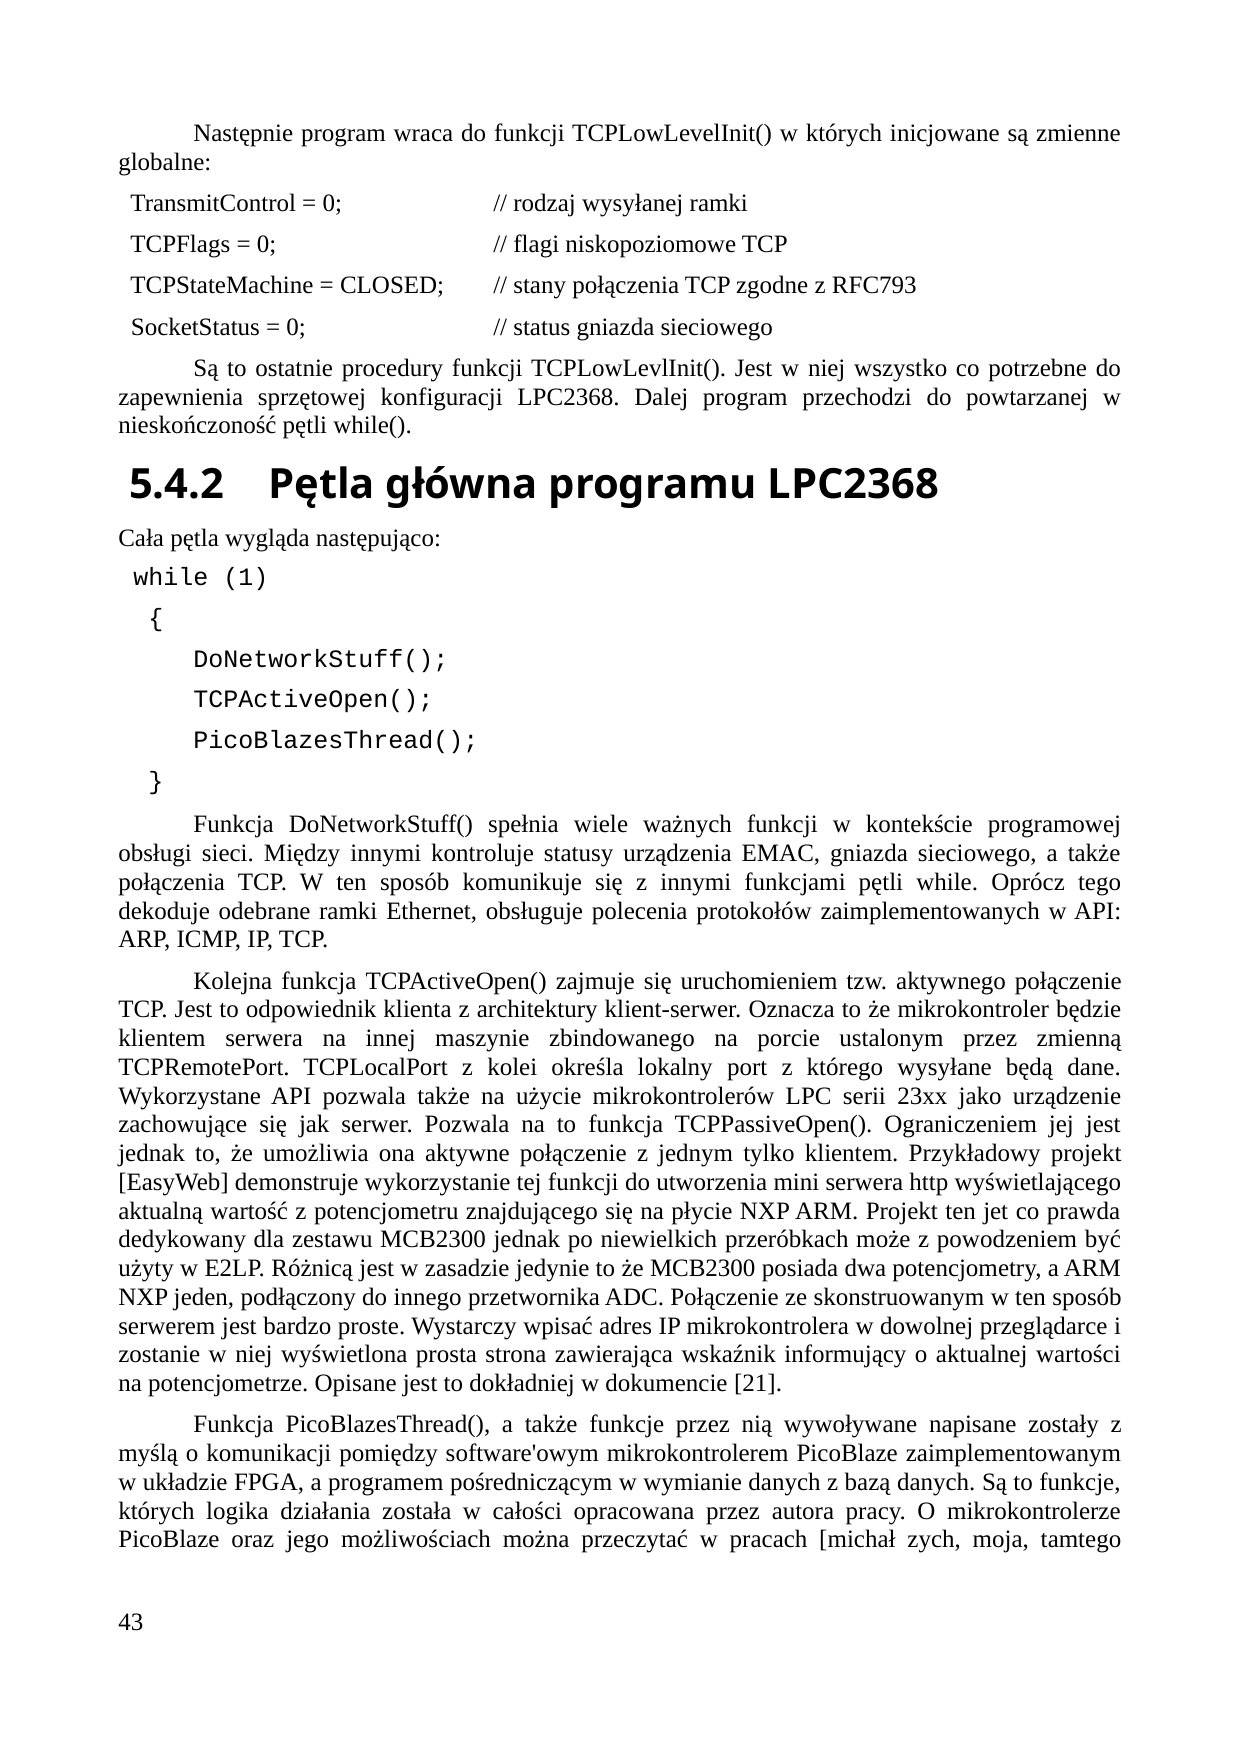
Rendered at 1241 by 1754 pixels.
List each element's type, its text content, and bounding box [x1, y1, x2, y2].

text TCPStateMachine = CLOSED; // stany połączenia TCP zgodne z RFC793 [118, 271, 1122, 299]
text Funkcja PicoBlazesThread(), a także funkcje przez nią wywoływane napisane zostały z myślą o komunikacji pomiędzy software'owym mikrokontrolerem PicoBlaze zaimplementowanym w układzie FPGA, a programem pośredniczącym w wymianie danych z bazą danych. Są to funkcje, których logika działania została w całości opracowana przez autora pracy. O mikrokontrolerze PicoBlaze oraz jego możliwościach można przeczytać w pracach [michał zych, moja, tamtego [118, 1409, 1122, 1553]
text DoNetworkStuff(); [118, 646, 1122, 674]
text TCPFlags = 0; // flagi niskopoziomowe TCP [118, 229, 1122, 258]
text Kolejna funkcja TCPActiveOpen() zajmuje się uruchomieniem tzw. aktywnego połączenie TCP. Jest to odpowiednik klienta z architektury klient-serwer. Oznacza to że mikrokontroler będzie klientem serwera na innej maszynie zbindowanego na porcie ustalonym przez zmienną TCPRemotePort. TCPLocalPort z kolei określa lokalny port z którego wysyłane będą dane. Wykorzystane API pozwala także na użycie mikrokontrolerów LPC serii 23xx jako urządzenie zachowujące się jak serwer. Pozwala na to funkcja TCPPassiveOpen(). Ograniczeniem jej jest jednak to, że umożliwia ona aktywne połączenie z jednym tylko klientem. Przykładowy projekt [EasyWeb] demonstruje wykorzystanie tej funkcji do utworzenia mini serwera http wyświetlającego aktualną wartość z potencjometru znajdującego się na płycie NXP ARM. Projekt ten jet co prawda dedykowany dla zestawu MCB2300 jednak po niewielkich przeróbkach może z powodzeniem być użyty w E2LP. Różnicą jest w zasadzie jedynie to że MCB2300 posiada dwa potencjometry, a ARM NXP jeden, podłączony do innego przetwornika ADC. Połączenie ze skonstruowanym w ten sposób serwerem jest bardzo proste. Wystarczy wpisać adres IP mikrokontrolera w dowolnej przeglądarce i zostanie w niej wyświetlona prosta strona zawierająca wskaźnik informujący o aktualnej wartości na potencjometrze. Opisane jest to dokładniej w dokumencie [21]. [118, 966, 1122, 1397]
text } [118, 769, 1122, 797]
text while (1) [118, 564, 1122, 593]
text { [118, 605, 1122, 634]
text TCPActiveOpen(); [118, 687, 1122, 715]
text Następnie program wraca do funkcji TCPLowLevelInit() w których inicjowane są zmienne globalne: [118, 118, 1122, 176]
subtitle Pętla główna programu LPC2368 [118, 454, 1122, 511]
text Funkcja DoNetworkStuff() spełnia wiele ważnych funkcji w kontekście programowej obsługi sieci. Między innymi kontroluje statusy urządzenia EMAC, gniazda sieciowego, a także połączenia TCP. W ten sposób komunikuje się z innymi funkcjami pętli while. Oprócz tego dekoduje odebrane ramki Ethernet, obsługuje polecenia protokołów zaimplementowanych w API: ARP, ICMP, IP, TCP. [118, 809, 1122, 953]
text SocketStatus = 0; // status gniazda sieciowego [118, 312, 1122, 341]
text Cała pętla wygląda następująco: [118, 523, 1122, 552]
text Są to ostatnie procedury funkcji TCPLowLevlInit(). Jest w niej wszystko co potrzebne do zapewnienia sprzętowej konfiguracji LPC2368. Dalej program przechodzi do powtarzanej w nieskończoność pętli while(). [118, 353, 1122, 439]
text PicoBlazesThread(); [118, 728, 1122, 756]
text TransmitControl = 0; // rodzaj wysyłanej ramki [118, 188, 1122, 217]
